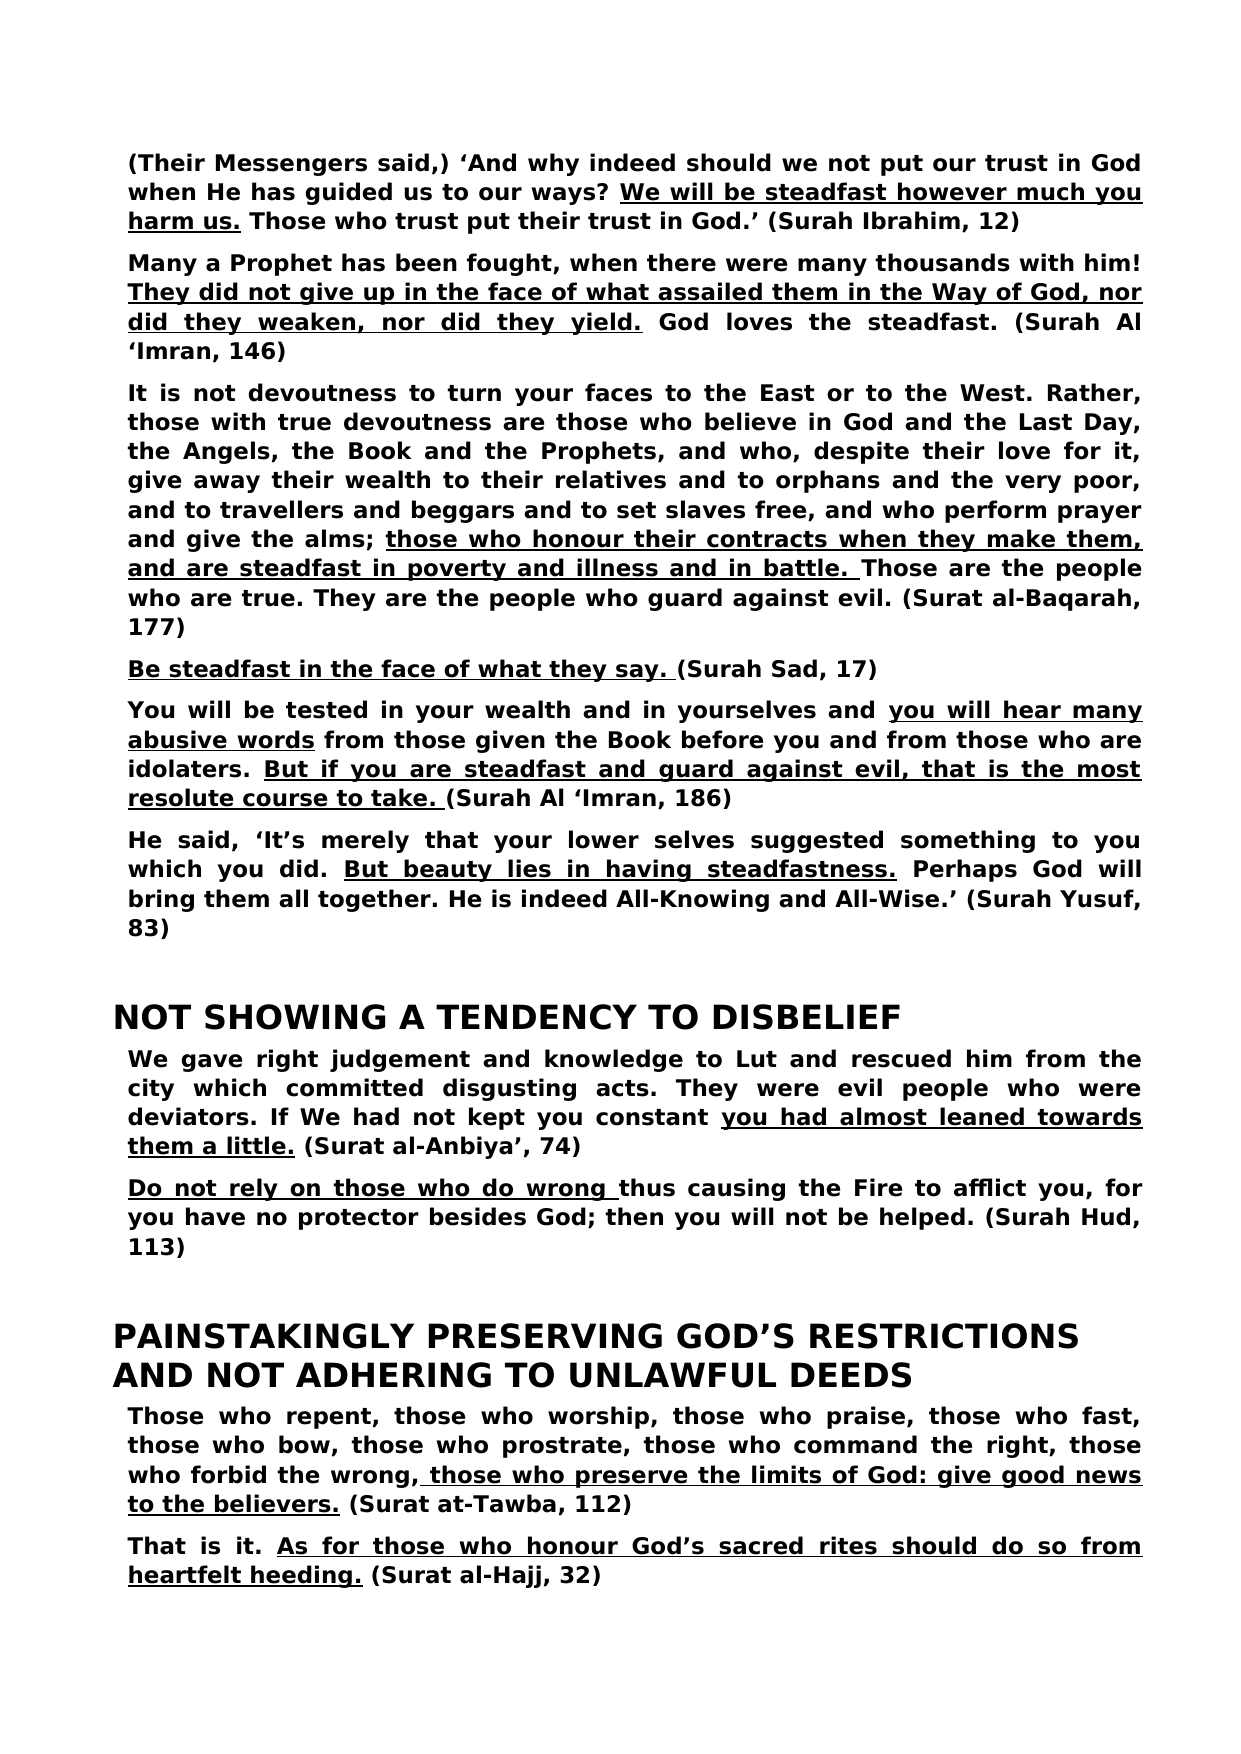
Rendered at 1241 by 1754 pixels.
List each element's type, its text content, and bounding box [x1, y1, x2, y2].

subtitle NOT SHOWING A TENDENCY TO DISBELIEF [112, 998, 1165, 1037]
text You will be tested in your wealth and in yourselves and you will hear many abusive words from those given the Book before you and from those who are idolaters. But if you are steadfast and guard against evil, that is the most resolute course to take. (Surah Al ‘Imran, 186) [127, 698, 1143, 812]
text It is not devoutness to turn your faces to the East or to the West. Rather, those with true devoutness are those who believe in God and the Last Day, the Angels, the Book and the Prophets, and who, despite their love for it, give away their wealth to their relatives and to orphans and the very poor, and to travellers and beggars and to set slaves free, and who perform prayer and give the alms; those who honour their contracts when they make them, and are steadfast in poverty and illness and in battle. Those are the people who are true. They are the people who guard against evil. (Surat al-Baqarah, 177) [127, 380, 1143, 641]
text Those who repent, those who worship, those who praise, those who fast, those who bow, those who prostrate, those who command the right, those who forbid the wrong, those who preserve the limits of God: give good news to the believers. (Surat at-Tawba, 112) [127, 1403, 1143, 1518]
text Be steadfast in the face of what they say. (Surah Sad, 17) [127, 656, 1143, 682]
text Many a Prophet has been fought, when there were many thousands with him! They did not give up in the face of what assailed them in the Way of God, nor [127, 250, 1143, 302]
text Do not rely on those who do wrong thus causing the Fire to afflict you, for you have no protector besides God; then you will not be helped. (Surah Hud, 113) [127, 1175, 1143, 1261]
text (Their Messengers said,) ‘And why indeed should we not put our trust in God when He has guided us to our ways? We will be steadfast however much you harm us. Those who trust put their trust in God.’ (Surah Ibrahim, 12) [127, 150, 1143, 235]
text did they weaken, nor did they yield. God loves the steadfast. (Surah Al ‘Imran, 146) [127, 303, 1143, 365]
text We gave right judgement and knowledge to Lut and rescued him from the city which committed disgusting acts. They were evil people who were deviators. If We had not kept you constant you had almost leaned towards them a little. (Surat al-Anbiya’, 74) [127, 1046, 1143, 1160]
text He said, ‘It’s merely that your lower selves suggested something to you which you did. But beauty lies in having steadfastness. Perhaps God will bring them all together. He is indeed All-Knowing and All-Wise.’ (Surah Yusuf, 83) [127, 827, 1143, 942]
subtitle PAINSTAKINGLY PRESERVING GOD’S RESTRICTIONS AND NOT ADHERING TO UNLAWFUL DEEDS [112, 1317, 1165, 1395]
text That is it. As for those who honour God’s sacred rites should do so from heartfelt heeding. (Surat al-Hajj, 32) [127, 1533, 1143, 1589]
